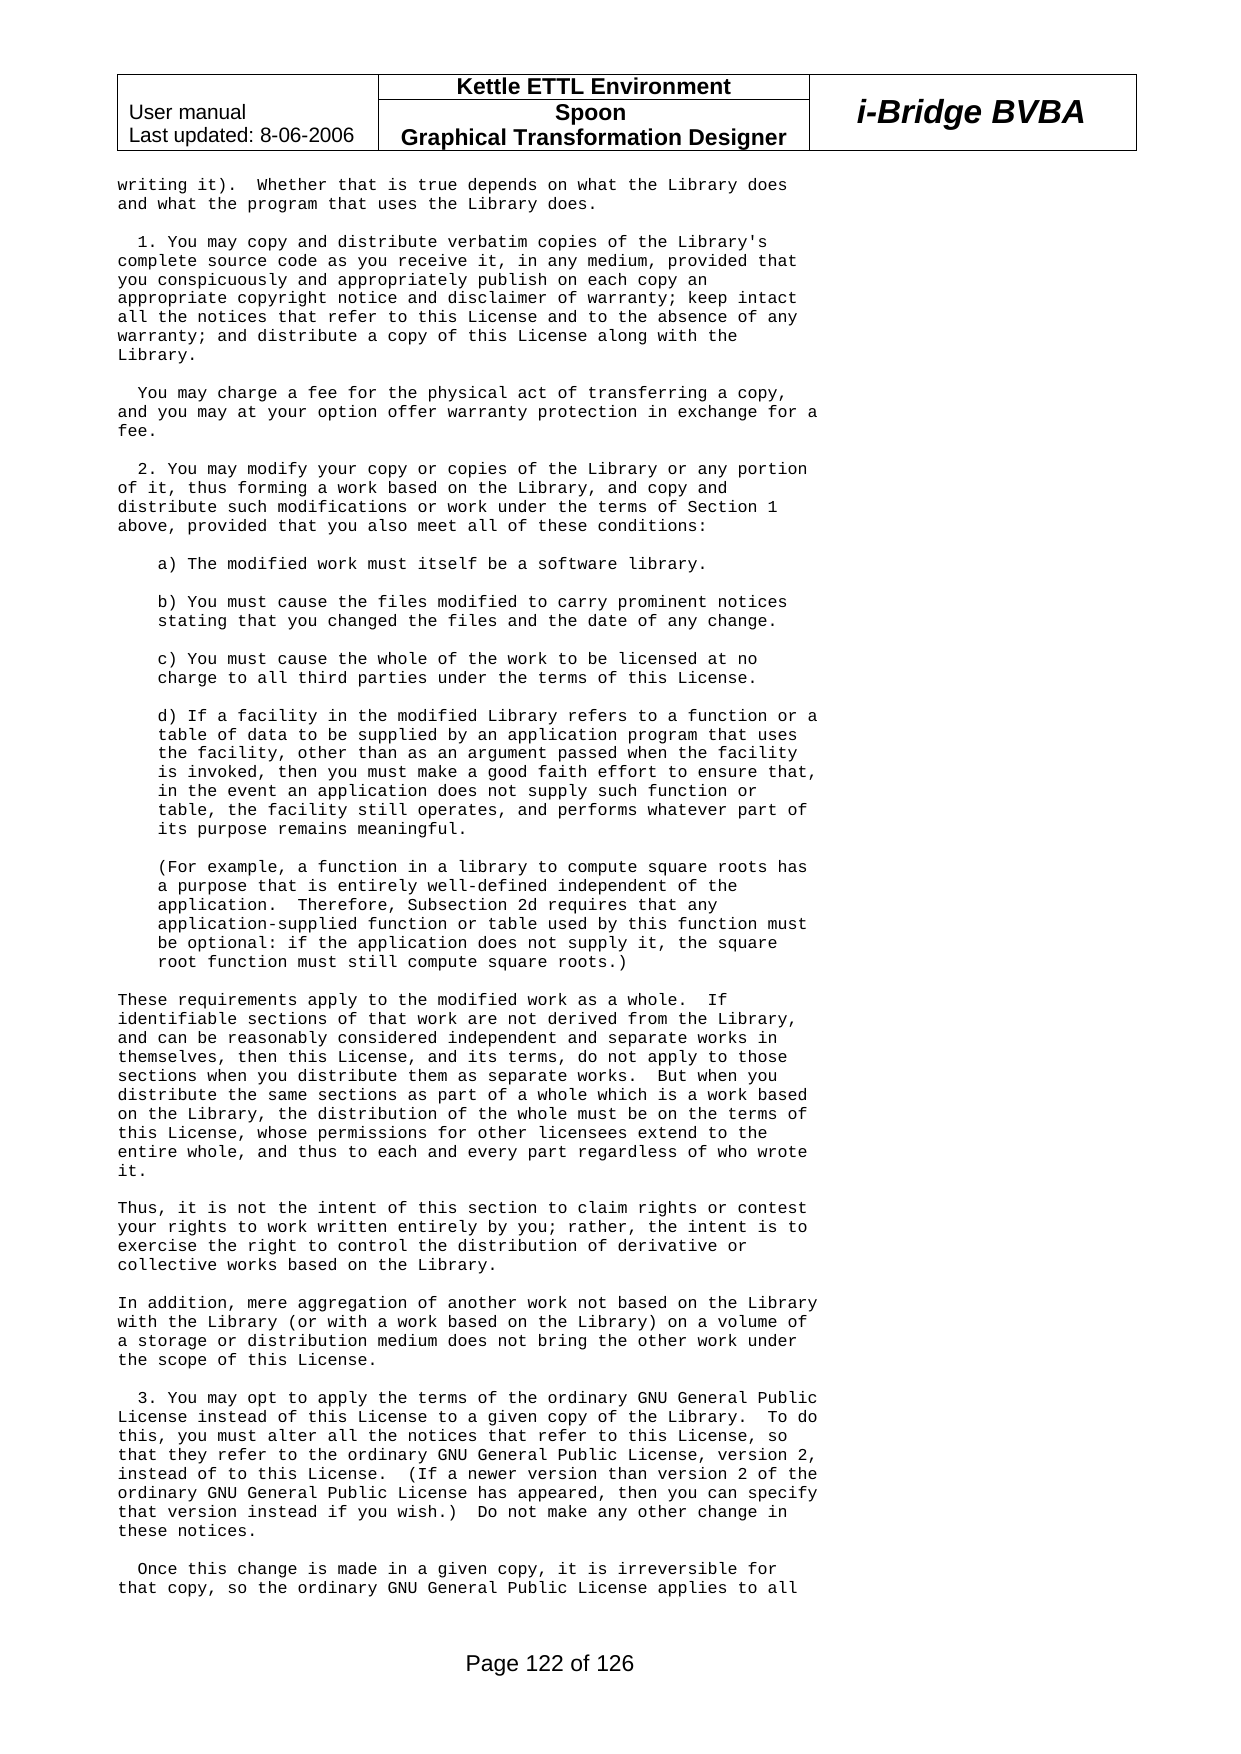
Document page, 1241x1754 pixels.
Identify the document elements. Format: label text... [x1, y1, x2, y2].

text writing it). Whether that is true depends on what the Library does and what the program that uses the Library does. 1. You may copy and distribute verbatim copies of the Library's complete source code as you receive it, in any medium, provided that you conspicuously and appropriately publish on each copy an appropriate copyright notice and disclaimer of warranty; keep intact all the notices that refer to this License and to the absence of any warranty; and distribute a copy of this License along with the Library. You may charge a fee for the physical act of transferring a copy, and you may at your option offer warranty protection in exchange for a fee. 2. You may modify your copy or copies of the Library or any portion of it, thus forming a work based on the Library, and copy and distribute such modifications or work under the terms of Section 1 above, provided that you also meet all of these conditions: a) The modified work must itself be a software library. b) You must cause the files modified to carry prominent notices stating that you changed the files and the date of any change. c) You must cause the whole of the work to be licensed at no charge to all third parties under the terms of this License. d) If a facility in the modified Library refers to a function or a table of data to be supplied by an application program that uses the facility, other than as an argument passed when the facility is invoked, then you must make a good faith effort to ensure that, in the event an application does not supply such function or table, the facility still operates, and performs whatever part of its purpose remains meaningful. (For example, a function in a library to compute square roots has a purpose that is entirely well-defined independent of the application. Therefore, Subsection 2d requires that any application-supplied function or table used by this function must be optional: if the application does not supply it, the square root function must still compute square roots.) These requirements apply to the modified work as a whole. If identifiable sections of that work are not derived from the Library, and can be reasonably considered independent and separate works in themselves, then this License, and its terms, do not apply to those sections when you distribute them as separate works. But when you distribute the same sections as part of a whole which is a work based on the Library, the distribution of the whole must be on the terms of this License, whose permissions for other licensees extend to the entire whole, and thus to each and every part regardless of who wrote it. Thus, it is not the intent of this section to claim rights or contest your rights to work written entirely by you; rather, the intent is to exercise the right to control the distribution of derivative or collective works based on the Library. In addition, mere aggregation of another work not based on the Library with the Library (or with a work based on the Library) on a volume of a storage or distribution medium does not bring the other work under the scope of this License. 3. You may opt to apply the terms of the ordinary GNU General Public License instead of this License to a given copy of the Library. To do this, you must alter all the notices that refer to this License, so that they refer to the ordinary GNU General Public License, version 2, instead of to this License. (If a newer version than version 2 of the ordinary GNU General Public License has appeared, then you can specify that version instead if you wish.) Do not make any other change in these notices. Once this change is made in a given copy, it is irreversible for that copy, so the ordinary GNU General Public License applies to all [117, 176, 1137, 1598]
